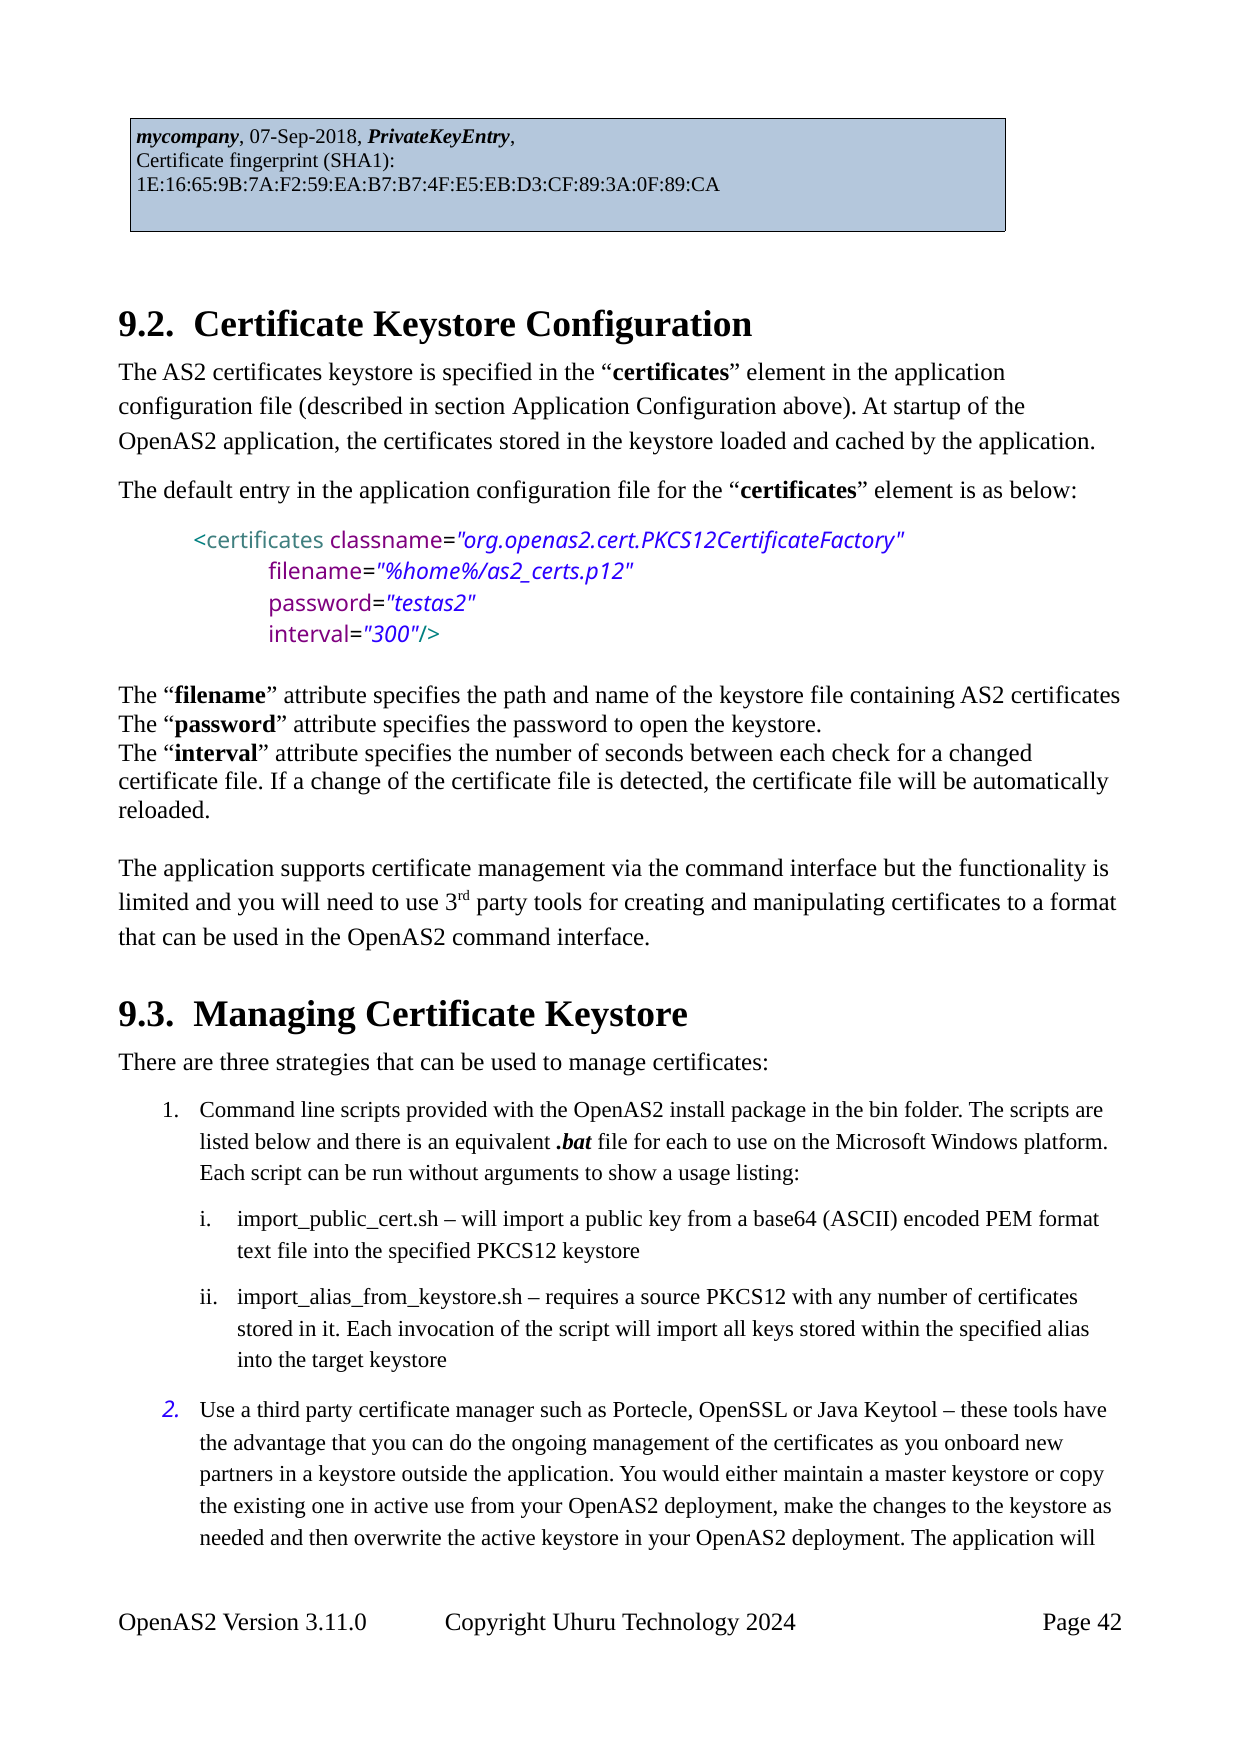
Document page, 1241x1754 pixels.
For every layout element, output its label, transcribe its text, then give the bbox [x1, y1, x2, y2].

table_cell mycompany, 07-Sep-2018, PrivateKeyEntry, Certificate fingerprint (SHA1): 1E:16:65:9B:7A:F2:59:EA:B7:B7:4F:E5:EB:D3:CF:89:3A:0F:89:CA [131, 119, 1005, 231]
list Command line scripts provided with the OpenAS2 install package in the bin folder. The scripts are listed below and there is an equivalent .bat file for each to use on the Microsoft Windows platform. Each script can be run without arguments to show a usage listing: [162, 1096, 1122, 1186]
subtitle Certificate Keystore Configuration [118, 301, 1122, 344]
text filename="%home%/as2_certs.p12" [118, 555, 1122, 586]
subtitle Managing Certificate Keystore [118, 992, 1122, 1035]
text The AS2 certificates keystore is specified in the “certificates” element in the application configuration file (described in section Application Configuration above). At startup of the OpenAS2 application, the certificates stored in the keystore loaded and cached by the application. [118, 357, 1122, 454]
text There are three strategies that can be used to manage certificates: [118, 1047, 1122, 1076]
text The “filename” attribute specifies the path and name of the keystore file containing AS2 certificates [118, 680, 1122, 709]
list import_public_cert.sh – will import a public key from a base64 (ASCII) encoded PEM format text file into the specified PKCS12 keystore [199, 1206, 1122, 1263]
text The “password” attribute specifies the password to open the keystore. [118, 709, 1122, 738]
text The default entry in the application configuration file for the “certificates” element is as below: [118, 475, 1122, 504]
list import_alias_from_keystore.sh – requires a source PKCS12 with any number of certificates stored in it. Each invocation of the script will import all keys stored within the specified alias into the target keystore [199, 1283, 1122, 1373]
text password="testas2" [118, 586, 1122, 618]
text The “interval” attribute specifies the number of seconds between each check for a changed certificate file. If a change of the certificate file is detected, the certificate file will be automatically reloaded. [118, 738, 1122, 824]
list Use a third party certificate manager such as Portecle, OpenSSL or Java Keytool – these tools have the advantage that you can do the ongoing management of the certificates as you onboard new partners in a keystore outside the application. You would either maintain a master keystore or copy the existing one in active use from your OpenAS2 deployment, make the changes to the keystore as needed and then overwrite the active keystore in your OpenAS2 deployment. The application will [162, 1392, 1122, 1550]
text The application supports certificate management via the command interface but the functionality is limited and you will need to use 3rd party tools for creating and manipulating certificates to a format that can be used in the OpenAS2 command interface. [118, 853, 1122, 950]
text <certificates classname="org.openas2.cert.PKCS12CertificateFactory" [118, 524, 1122, 555]
text interval="300"/> [118, 618, 1122, 649]
